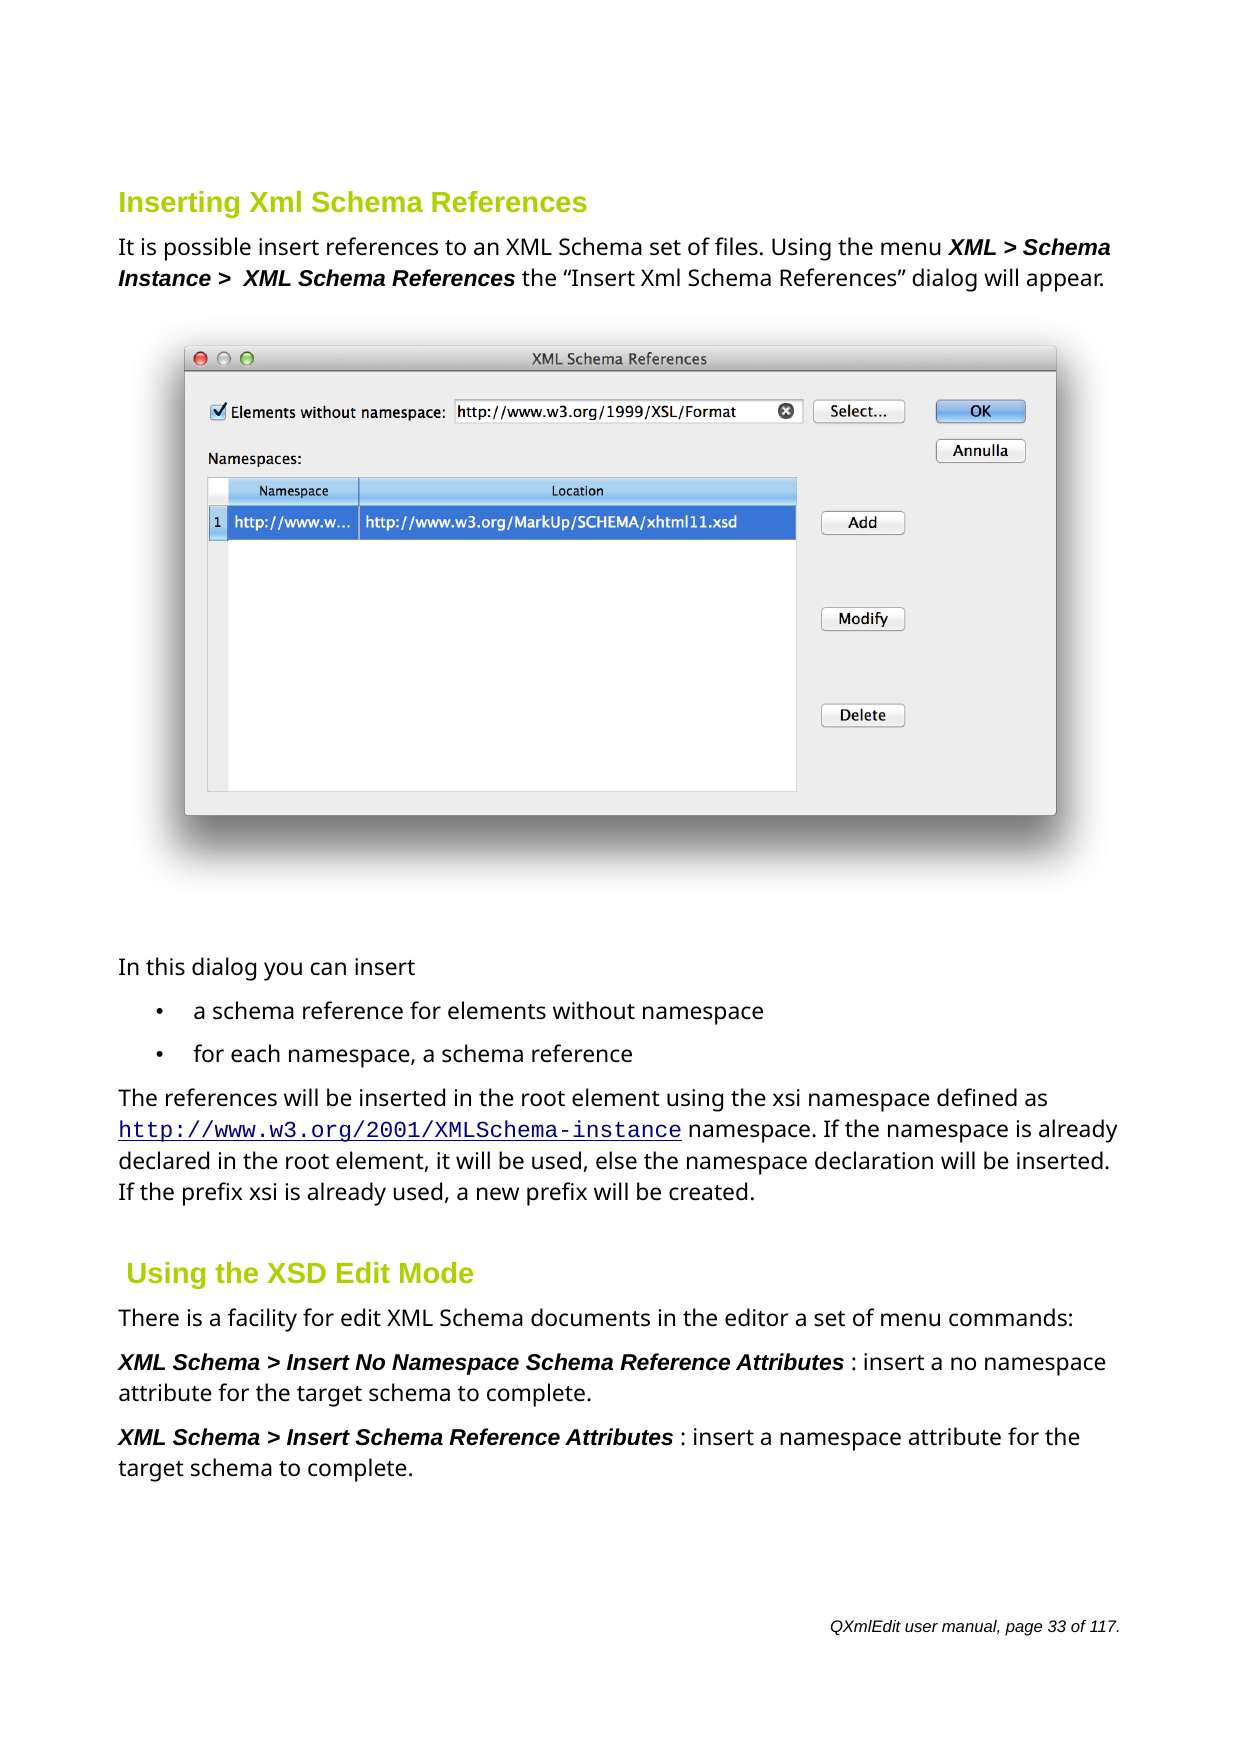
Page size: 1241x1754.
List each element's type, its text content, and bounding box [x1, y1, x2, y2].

list for each namespace, a schema reference [156, 1038, 1122, 1069]
text The references will be inserted in the root element using the xsi namespace defined as http://www.w3.org/2001/XMLSchema-instance namespace. If the namespace is already declared in the root element, it will be used, else the namespace declaration will be inserted. If the prefix xsi is already used, a new prefix will be created. [118, 1082, 1122, 1207]
text XML Schema > Insert No Namespace Schema Reference Attributes : insert a no namespace attribute for the target schema to complete. [118, 1346, 1122, 1408]
text It is possible insert references to an XML Schema set of files. Using the menu XML > Schema Instance > XML Schema References the “Insert Xml Schema References” dialog will appear. [118, 231, 1122, 293]
subtitle Inserting Xml Schema References [118, 184, 1122, 218]
text There is a facility for edit XML Schema documents in the editor a set of menu commands: [118, 1302, 1122, 1333]
subtitle Using the XSD Edit Mode [118, 1256, 1122, 1290]
list a schema reference for elements without namespace [156, 994, 1122, 1026]
text In this dialog you can insert [118, 951, 1122, 982]
text XML Schema > Insert Schema Reference Attributes : insert a namespace attribute for the target schema to complete. [118, 1421, 1122, 1483]
picture [118, 305, 1122, 907]
